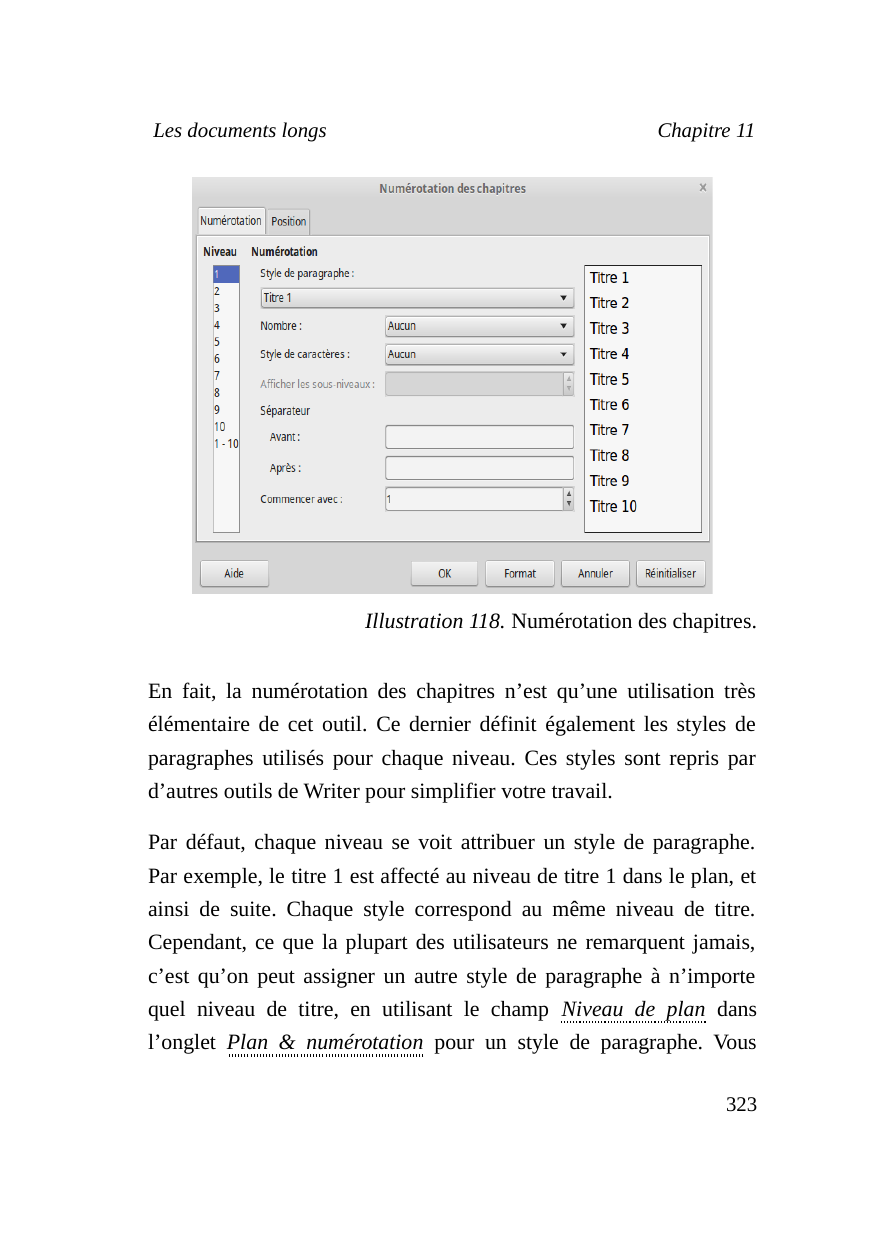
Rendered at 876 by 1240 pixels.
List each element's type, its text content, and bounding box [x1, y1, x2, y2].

picture [192, 177, 713, 594]
text En fait, la numérotation des chapitres n’est qu’une utilisation très élémentaire de cet outil. Ce dernier définit également les styles de paragraphes utilisés pour chaque niveau. Ces styles sont repris par d’autres outils de Writer pour simplifier votre travail. [148, 672, 757, 805]
text Par défaut, chaque niveau se voit attribuer un style de paragraphe. Par exemple, le titre 1 est affecté au niveau de titre 1 dans le plan, et ainsi de suite. Chaque style correspond au même niveau de titre. Cependant, ce que la plupart des utilisateurs ne remarquent jamais, c’est qu’on peut assigner un autre style de paragraphe à n’importe quel niveau de titre, en utilisant le champ Niveau de plan dans l’onglet Plan & numérotation pour un style de paragraphe. Vous [148, 823, 757, 1056]
subtitle Numérotation des chapitres. [148, 608, 757, 634]
